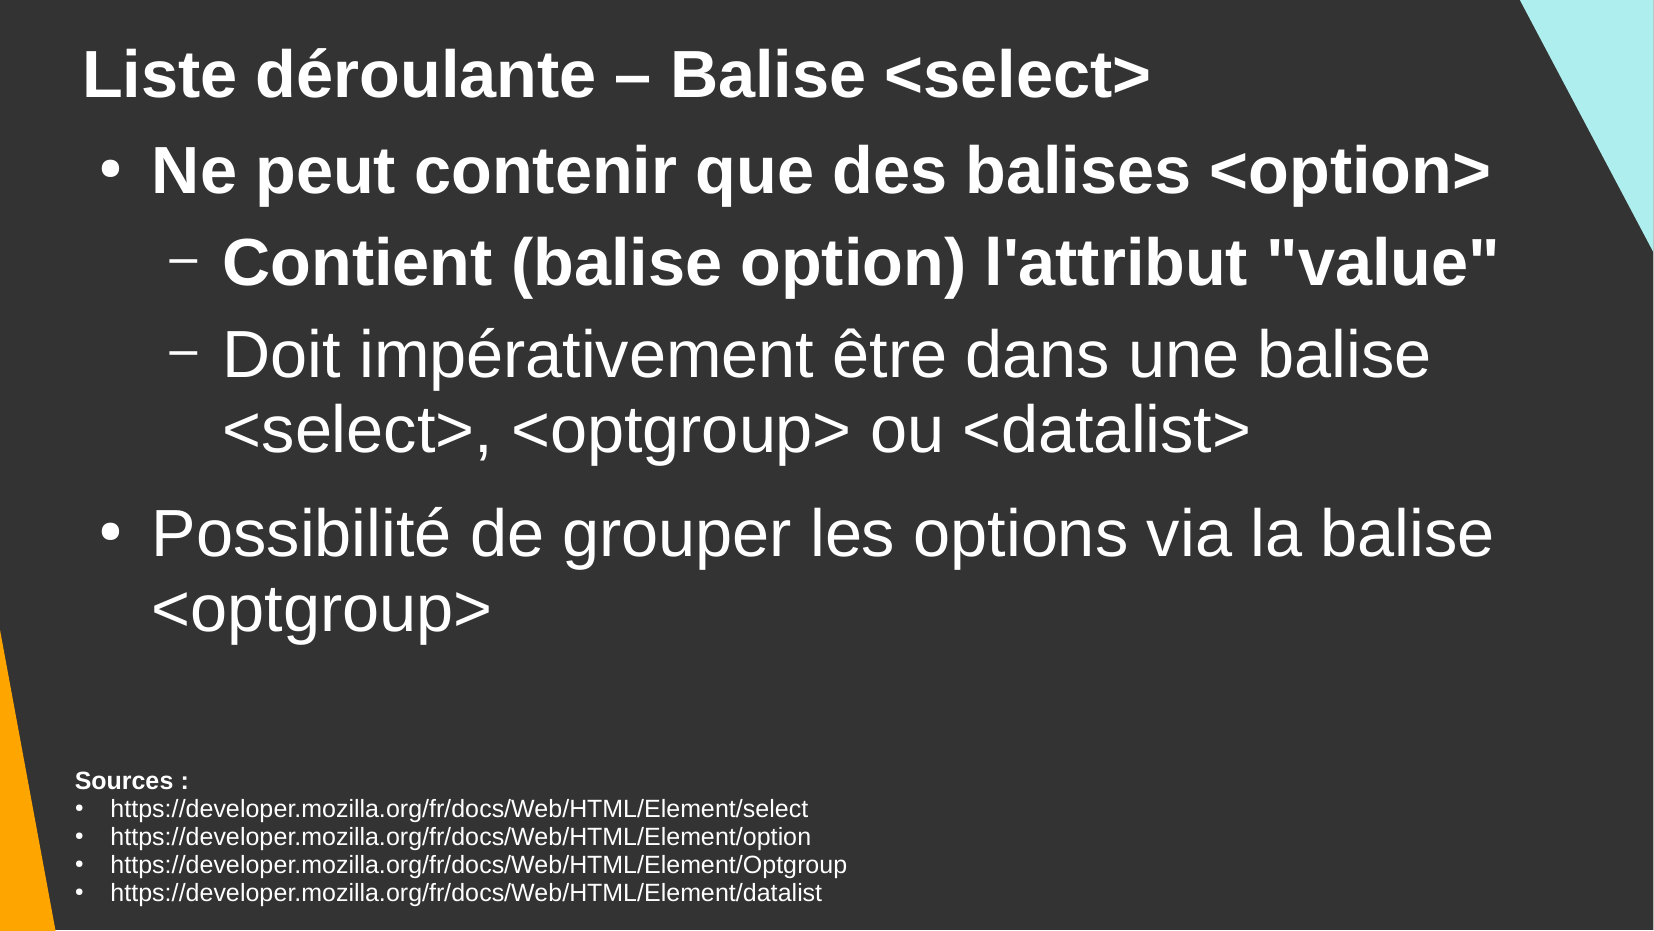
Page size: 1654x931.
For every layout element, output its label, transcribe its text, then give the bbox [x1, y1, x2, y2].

title Liste déroulante – Balise <select> [82, 37, 1571, 114]
text_box [0, 629, 56, 931]
text_box Sources : https://developer.mozilla.org/fr/docs/Web/HTML/Element/select https://developer.mozilla.org/fr/docs/Web/HTML/Element/option https://developer.mozilla.org/fr/docs/Web/HTML/Element/Optgroup https://developer.mozilla.org/fr/docs/Web/HTML/Element/datalist [60, 759, 1546, 914]
list Ne peut contenir que des balises <option> Contient (balise option) l'attribut "value" Doit impérativement être dans une balise <select>, <optgroup> ou <datalist> Possibilité de grouper les options via la balise <optgroup> [80, 132, 1605, 721]
text_box [1519, 0, 1654, 254]
